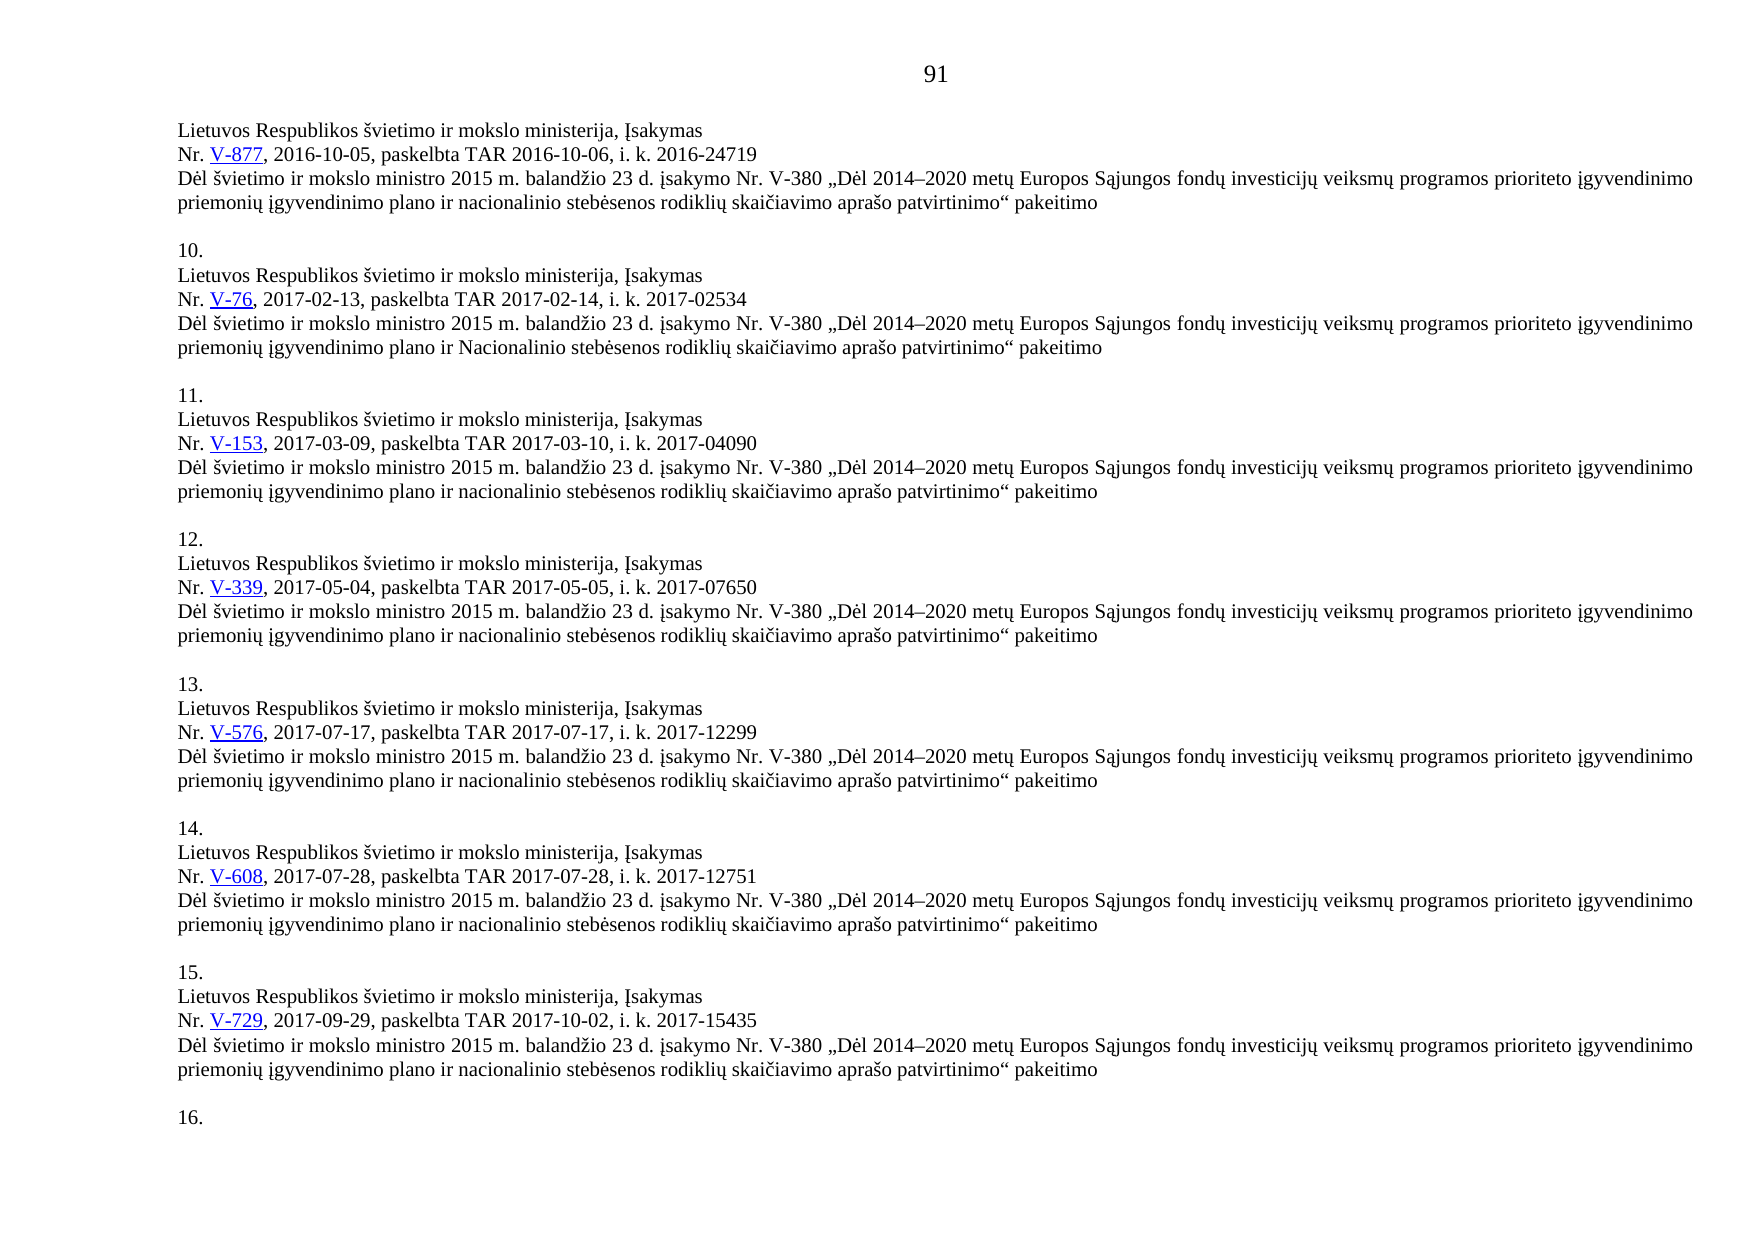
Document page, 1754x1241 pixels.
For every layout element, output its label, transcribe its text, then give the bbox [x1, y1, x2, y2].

text Nr. V-608, 2017-07-28, paskelbta TAR 2017-07-28, i. k. 2017-12751 [177, 864, 1695, 888]
text Lietuvos Respublikos švietimo ir mokslo ministerija, Įsakymas [177, 407, 1695, 431]
text 10. [177, 238, 1695, 262]
text Nr. V-76, 2017-02-13, paskelbta TAR 2017-02-14, i. k. 2017-02534 [177, 287, 1695, 311]
text Lietuvos Respublikos švietimo ir mokslo ministerija, Įsakymas [177, 551, 1695, 575]
text Nr. V-153, 2017-03-09, paskelbta TAR 2017-03-10, i. k. 2017-04090 [177, 431, 1695, 455]
text Dėl švietimo ir mokslo ministro 2015 m. balandžio 23 d. įsakymo Nr. V-380 „Dėl 2014–2020 metų Europos Sąjungos fondų investicijų veiksmų programos prioriteto įgyvendinimo priemonių įgyvendinimo plano ir Nacionalinio stebėsenos rodiklių skaičiavimo aprašo patvirtinimo“ pakeitimo [177, 311, 1695, 359]
text Lietuvos Respublikos švietimo ir mokslo ministerija, Įsakymas [177, 118, 1695, 142]
text Dėl švietimo ir mokslo ministro 2015 m. balandžio 23 d. įsakymo Nr. V-380 „Dėl 2014–2020 metų Europos Sąjungos fondų investicijų veiksmų programos prioriteto įgyvendinimo priemonių įgyvendinimo plano ir nacionalinio stebėsenos rodiklių skaičiavimo aprašo patvirtinimo“ pakeitimo [177, 744, 1695, 792]
text Dėl švietimo ir mokslo ministro 2015 m. balandžio 23 d. įsakymo Nr. V-380 „Dėl 2014–2020 metų Europos Sąjungos fondų investicijų veiksmų programos prioriteto įgyvendinimo priemonių įgyvendinimo plano ir nacionalinio stebėsenos rodiklių skaičiavimo aprašo patvirtinimo“ pakeitimo [177, 166, 1695, 214]
text 16. [177, 1105, 1695, 1129]
text Nr. V-576, 2017-07-17, paskelbta TAR 2017-07-17, i. k. 2017-12299 [177, 720, 1695, 744]
text Nr. V-339, 2017-05-04, paskelbta TAR 2017-05-05, i. k. 2017-07650 [177, 575, 1695, 599]
text Dėl švietimo ir mokslo ministro 2015 m. balandžio 23 d. įsakymo Nr. V-380 „Dėl 2014–2020 metų Europos Sąjungos fondų investicijų veiksmų programos prioriteto įgyvendinimo priemonių įgyvendinimo plano ir nacionalinio stebėsenos rodiklių skaičiavimo aprašo patvirtinimo“ pakeitimo [177, 455, 1695, 503]
text Lietuvos Respublikos švietimo ir mokslo ministerija, Įsakymas [177, 840, 1695, 864]
text 14. [177, 816, 1695, 840]
text Lietuvos Respublikos švietimo ir mokslo ministerija, Įsakymas [177, 262, 1695, 287]
text Dėl švietimo ir mokslo ministro 2015 m. balandžio 23 d. įsakymo Nr. V-380 „Dėl 2014–2020 metų Europos Sąjungos fondų investicijų veiksmų programos prioriteto įgyvendinimo priemonių įgyvendinimo plano ir nacionalinio stebėsenos rodiklių skaičiavimo aprašo patvirtinimo“ pakeitimo [177, 599, 1695, 647]
text 11. [177, 383, 1695, 407]
text Dėl švietimo ir mokslo ministro 2015 m. balandžio 23 d. įsakymo Nr. V-380 „Dėl 2014–2020 metų Europos Sąjungos fondų investicijų veiksmų programos prioriteto įgyvendinimo priemonių įgyvendinimo plano ir nacionalinio stebėsenos rodiklių skaičiavimo aprašo patvirtinimo“ pakeitimo [177, 888, 1695, 936]
text Dėl švietimo ir mokslo ministro 2015 m. balandžio 23 d. įsakymo Nr. V-380 „Dėl 2014–2020 metų Europos Sąjungos fondų investicijų veiksmų programos prioriteto įgyvendinimo priemonių įgyvendinimo plano ir nacionalinio stebėsenos rodiklių skaičiavimo aprašo patvirtinimo“ pakeitimo [177, 1032, 1695, 1081]
text Lietuvos Respublikos švietimo ir mokslo ministerija, Įsakymas [177, 696, 1695, 720]
text 15. [177, 960, 1695, 984]
text 12. [177, 527, 1695, 551]
text 13. [177, 672, 1695, 696]
text Nr. V-729, 2017-09-29, paskelbta TAR 2017-10-02, i. k. 2017-15435 [177, 1008, 1695, 1032]
text Lietuvos Respublikos švietimo ir mokslo ministerija, Įsakymas [177, 984, 1695, 1008]
text Nr. V-877, 2016-10-05, paskelbta TAR 2016-10-06, i. k. 2016-24719 [177, 142, 1695, 166]
